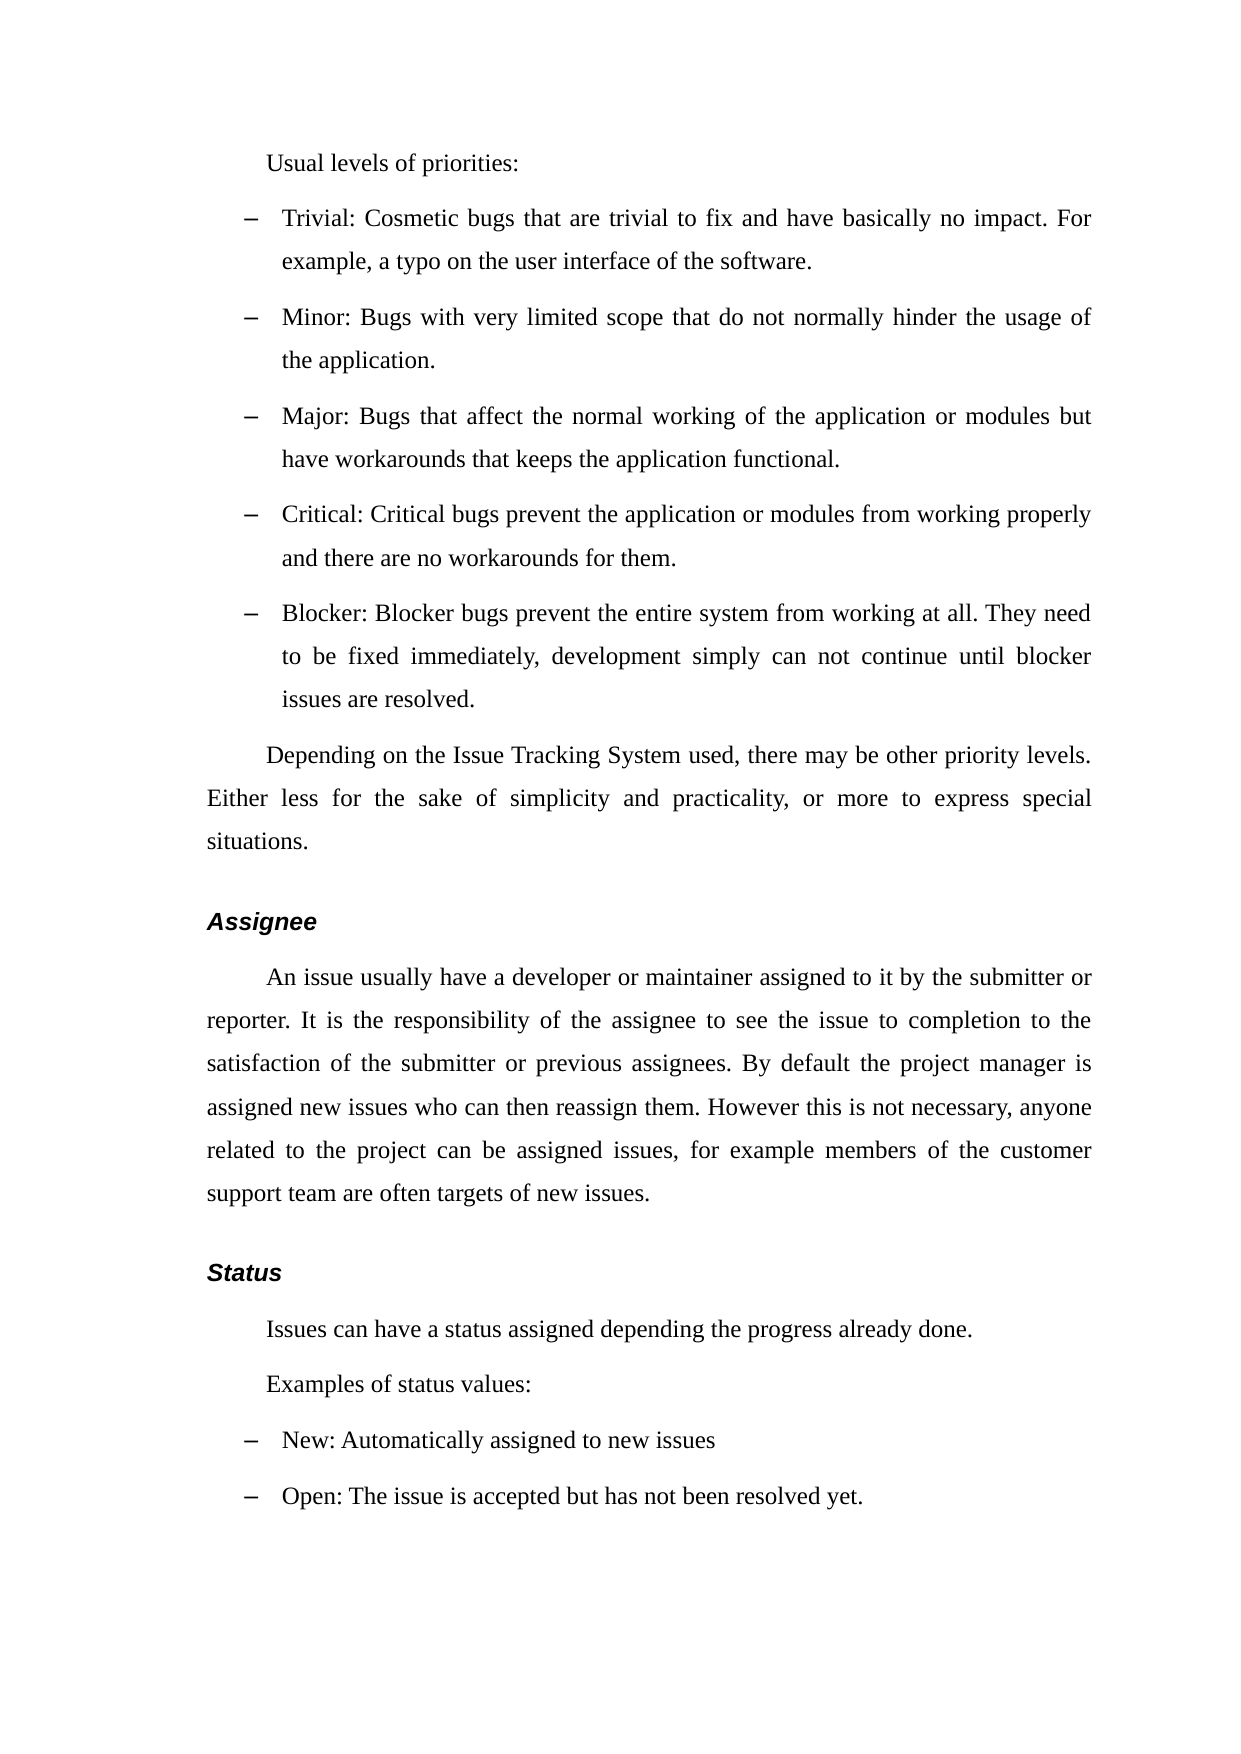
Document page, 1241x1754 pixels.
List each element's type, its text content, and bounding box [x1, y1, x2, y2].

list Blocker: Blocker bugs prevent the entire system from working at all. They need to be fixed immediately, development simply can not continue until blocker issues are resolved. [244, 598, 1093, 713]
list Minor: Bugs with very limited scope that do not normally hinder the usage of the application. [244, 302, 1093, 374]
text Examples of status values: [207, 1369, 1093, 1398]
text An issue usually have a developer or maintainer assigned to it by the submitter or reporter. It is the responsibility of the assignee to see the issue to completion to the satisfaction of the submitter or previous assignees. By default the project manager is assigned new issues who can then reassign them. However this is not necessary, anyone related to the project can be assigned issues, for example members of the customer support team are often targets of new issues. [207, 962, 1093, 1207]
text Depending on the Issue Tracking System used, there may be other priority levels. Either less for the sake of simplicity and practicality, or more to express special situations. [207, 740, 1093, 855]
list Major: Bugs that affect the normal working of the application or modules but have workarounds that keeps the application functional. [244, 401, 1093, 473]
list Trivial: Cosmetic bugs that are trivial to fix and have basically no impact. For example, a typo on the user interface of the software. [244, 203, 1093, 275]
list Open: The issue is accepted but has not been resolved yet. [244, 1481, 1093, 1509]
text Issues can have a status assigned depending the progress already done. [207, 1314, 1093, 1343]
list New: Automatically assigned to new issues [244, 1425, 1093, 1454]
text Usual levels of priorities: [207, 148, 1093, 176]
subtitle Assignee [207, 907, 1093, 936]
list Critical: Critical bugs prevent the application or modules from working properly and there are no workarounds for them. [244, 499, 1093, 571]
subtitle Status [207, 1258, 1093, 1287]
